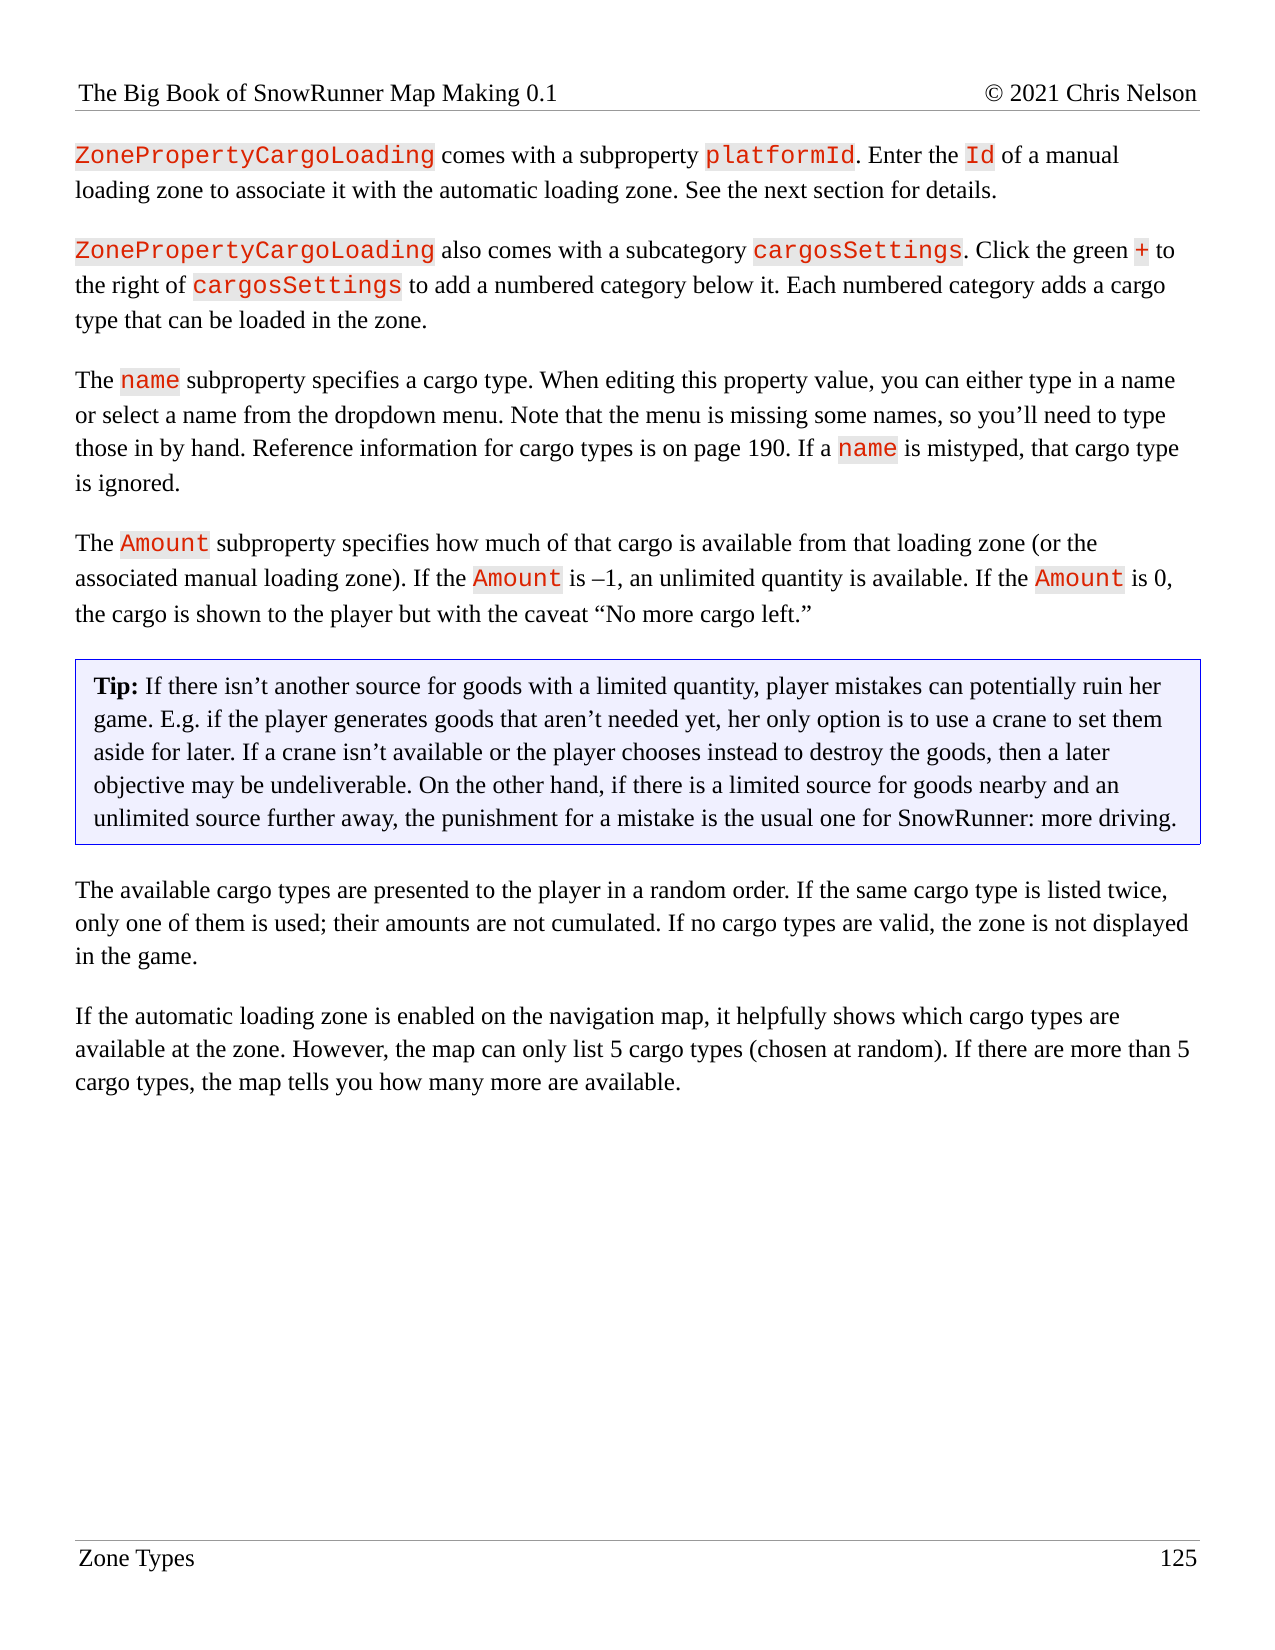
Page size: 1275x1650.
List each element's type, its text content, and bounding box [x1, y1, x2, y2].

text If the automatic loading zone is enabled on the navigation map, it helpfully shows which cargo types are available at the zone. However, the map can only list 5 cargo types (chosen at random). If there are more than 5 cargo types, the map tells you how many more are available. [75, 1001, 1200, 1096]
text ZonePropertyCargoLoading also comes with a subcategory cargosSettings. Click the green + to the right of cargosSettings to add a numbered category below it. Each numbered category adds a cargo type that can be loaded in the zone. [75, 235, 1200, 334]
text ZonePropertyCargoLoading comes with a subproperty platformId. Enter the Id of a manual loading zone to associate it with the automatic loading zone. See the next section for details. [75, 140, 1200, 204]
text The Amount subproperty specifies how much of that cargo is available from that loading zone (or the associated manual loading zone). If the Amount is –1, an unlimited quantity is available. If the Amount is 0, the cargo is shown to the player but with the caveat “No more cargo left.” [75, 528, 1200, 627]
list If there isn’t another source for goods with a limited quantity, player mistakes can potentially ruin her game. E.g. if the player generates goods that aren’t needed yet, her only option is to use a crane to set them aside for later. If a crane isn’t available or the player chooses instead to destroy the goods, then a later objective may be undeliverable. On the other hand, if there is a limited source for goods nearby and an unlimited source further away, the punishment for a mistake is the usual one for SnowRunner: more driving. [76, 660, 1200, 844]
text The available cargo types are presented to the player in a random order. If the same cargo type is listed twice, only one of them is used; their amounts are not cumulated. If no cargo types are valid, the zone is not displayed in the game. [75, 875, 1200, 970]
text The name subproperty specifies a cargo type. When editing this property value, you can either type in a name or select a name from the dropdown menu. Note that the menu is missing some names, so you’ll need to type those in by hand. Reference information for cargo types is on page 190. If a name is mistyped, that cargo type is ignored. [75, 365, 1200, 497]
